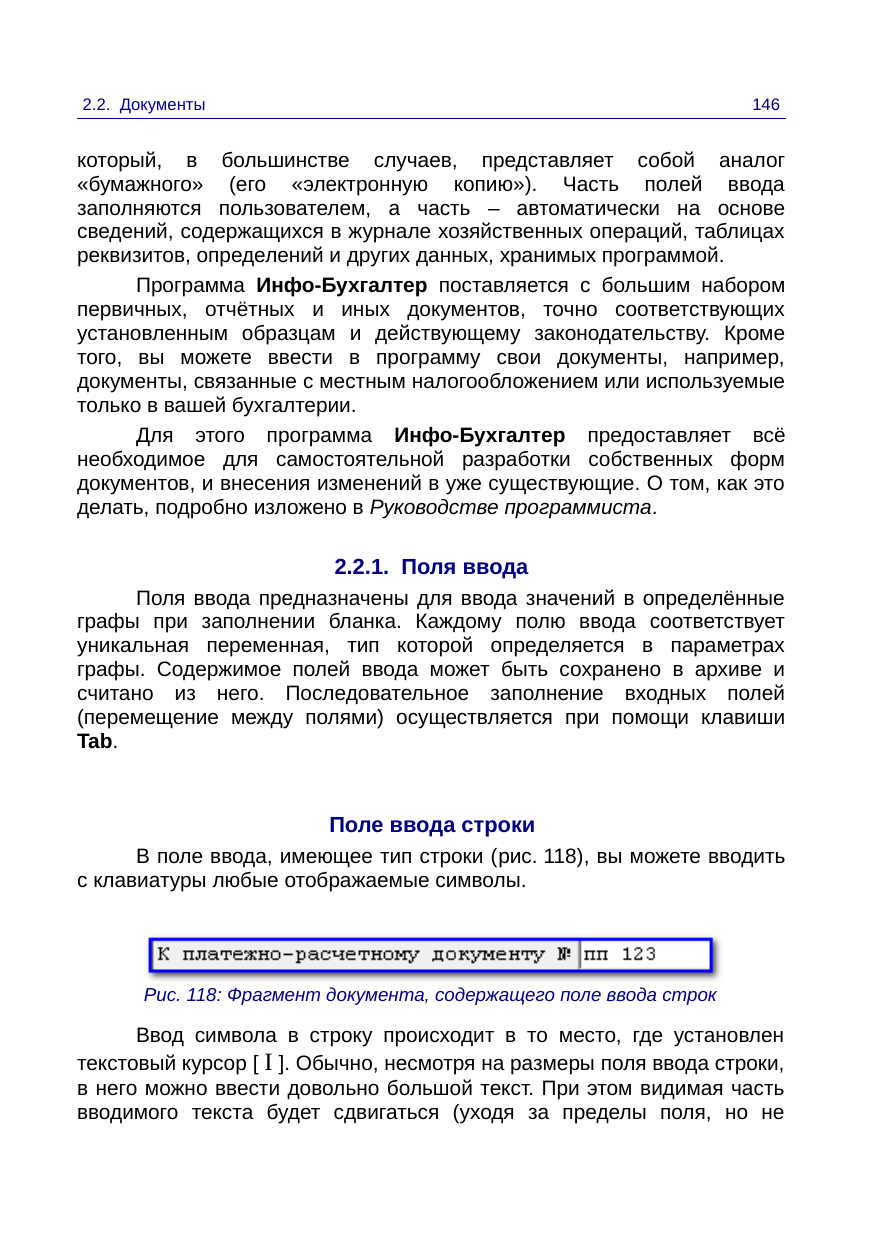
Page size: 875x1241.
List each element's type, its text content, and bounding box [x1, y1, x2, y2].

text который, в большинстве случаев, представляет собой аналог «бумажного» (его «электронную копию»). Часть полей ввода заполняются пользователем, а часть – автоматически на основе сведений, содержащихся в журнале хозяйственных операций, таблицах реквизитов, определений и других данных, хранимых программой. [77, 147, 786, 267]
text Рис. 118: Фрагмент документа, содержащего поле ввода строк [89, 927, 773, 1005]
text Для этого программа Инфо-Бухгалтер предоставляет всё необходимое для самостоятельной разработки собственных форм документов, и внесения изменений в уже существующие. О том, как это делать, подробно изложено в Руководстве программиста. [77, 423, 786, 519]
subtitle Поле ввода строки [79, 812, 786, 838]
subtitle Поля ввода [77, 554, 786, 579]
picture [138, 927, 724, 984]
text Программа Инфо-Бухгалтер поставляется с большим набором первичных, отчётных и иных документов, точно соответствующих установленным образцам и действующему законодательству. Кроме того, вы можете ввести в программу свои документы, например, документы, связанные с местным налогообложением или используемые только в вашей бухгалтерии. [77, 273, 786, 417]
text В поле ввода, имеющее тип строки (рис. 118), вы можете вводить с клавиатуры любые отображаемые символы. [77, 843, 786, 891]
text Поля ввода предназначены для ввода значений в определённые графы при заполнении бланка. Каждому полю ввода соответствует уникальная переменная, тип которой определяется в параметрах графы. Содержимое полей ввода может быть сохранено в архиве и считано из него. Последовательное заполнение входных полей (перемещение между полями) осуществляется при помощи клавиши Tab. [77, 585, 786, 753]
text Ввод символа в строку происходит в то место, где установлен текстовый курсор [ I ]. Обычно, несмотря на размеры поля ввода строки, в него можно ввести довольно большой текст. При этом видимая часть вводимого текста будет сдвигаться (уходя за пределы поля, но не [77, 903, 786, 1123]
